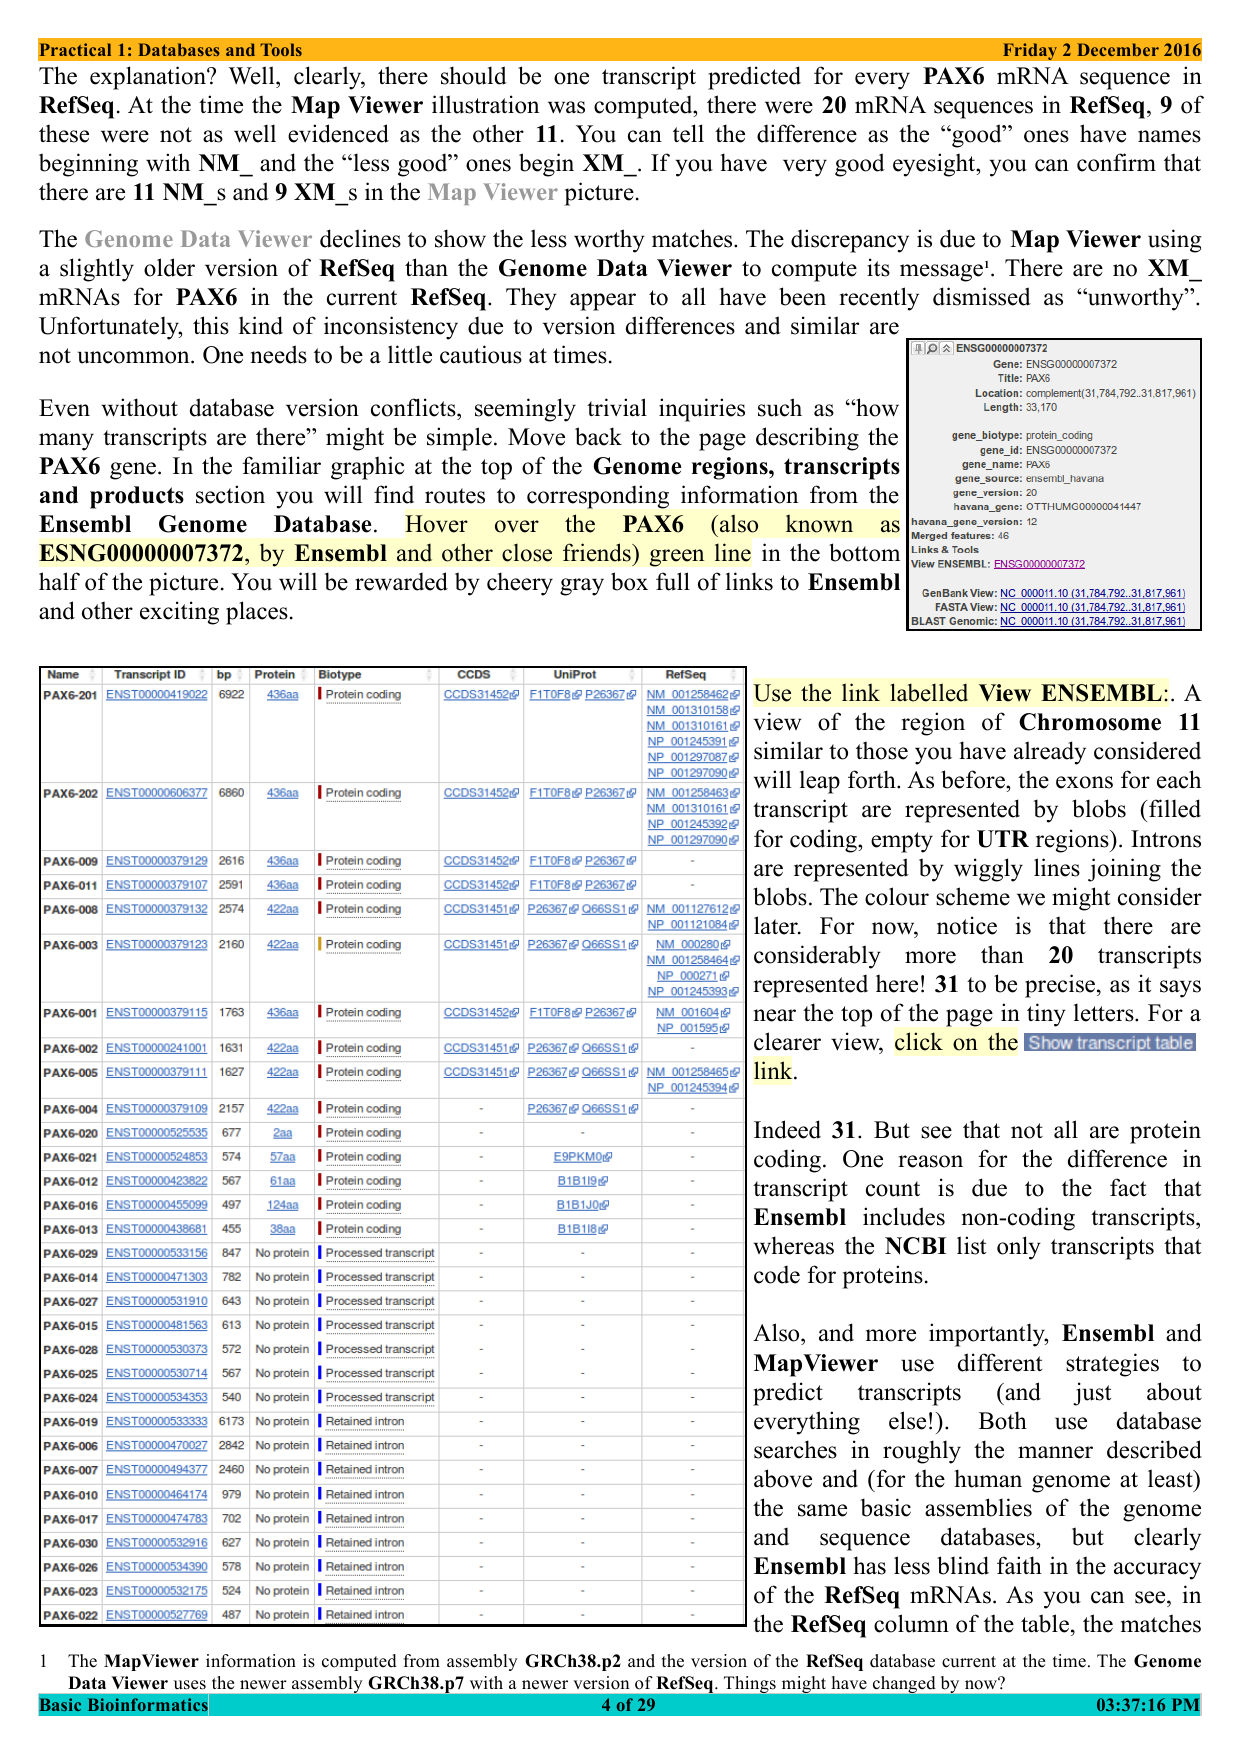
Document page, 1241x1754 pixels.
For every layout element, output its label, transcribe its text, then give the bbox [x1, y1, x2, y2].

text Also, and more importantly, Ensembl and MapViewer use different strategies to predict transcripts (and just about everything else!). Both use database searches in roughly the manner described above and (for the human genome at least) the same basic assemblies of the genome and sequence databases, but clearly Ensembl has less blind faith in the accuracy of the RefSeq mRNAs. As you can see, in the RefSeq column of the table, the matches [38, 1318, 1202, 1638]
text The MapViewer information is computed from assembly GRCh38.p2 and the version of the RefSeq database current at the time. The Genome Data Viewer uses the newer assembly GRCh38.p7 with a newer version of RefSeq. Things might have changed by now? [38, 1649, 1202, 1693]
picture [1024, 1033, 1196, 1051]
picture [909, 340, 1200, 629]
text Use the link labelled View ENSEMBL:. A view of the region of Chromosome 11 similar to those you have already considered will leap forth. As before, the exons for each transcript are represented by blobs (filled for coding, empty for UTR regions). Introns are represented by wiggly lines joining the blobs. The colour scheme we might consider later. For now, notice is that there are considerably more than 20 transcripts represented here! 31 to be precise, as it says near the top of the page in tiny letters. For a clearer view, click on thelink. [747, 678, 1202, 1085]
text The explanation? Well, clearly, there should be one transcript predicted for every PAX6 mRNA sequence in RefSeq. At the time the Map Viewer illustration was computed, there were 20 mRNA sequences in RefSeq, 9 of these were not as well evidenced as the other 11. You can tell the difference as the “good” ones have names beginning with NM_ and the “less good” ones begin XM_. If you have very good eyesight, you can confirm that there are 11 NM_s and 9 XM_s in the Map Viewer picture. [38, 61, 1202, 206]
text Even without database version conflicts, seemingly trivial inquiries such as “how many transcripts are there” might be simple. Move back to the page describing the PAX6 gene. In the familiar graphic at the top of the Genome regions, transcripts and products section you will find routes to corresponding information from the Ensembl Genome Database. Hover over the PAX6 (also known as ESNG00000007372, by Ensembl and other close friends) green line in the bottom half of the picture. You will be rewarded by cheery gray box full of links to Ensembl and other exciting places. [38, 392, 906, 625]
picture [41, 668, 745, 1624]
text Indeed 31. But see that not all are protein coding. One reason for the difference in transcript count is due to the fact that Ensembl includes non-coding transcripts, whereas the NCBI list only transcripts that code for proteins. [747, 1114, 1202, 1289]
text The Genome Data Viewer declines to show the less worthy matches. The discrepancy is due to Map Viewer using a slightly older version of RefSeq than the Genome Data Viewer to compute its message. There are no XM_ mRNAs for PAX6 in the current RefSeq. They appear to all have been recently dismissed as “unworthy”. Unfortunately, this kind of inconsistency due to version differences and similar are not uncommon. One needs to be a little cautious at times. [38, 223, 1202, 369]
